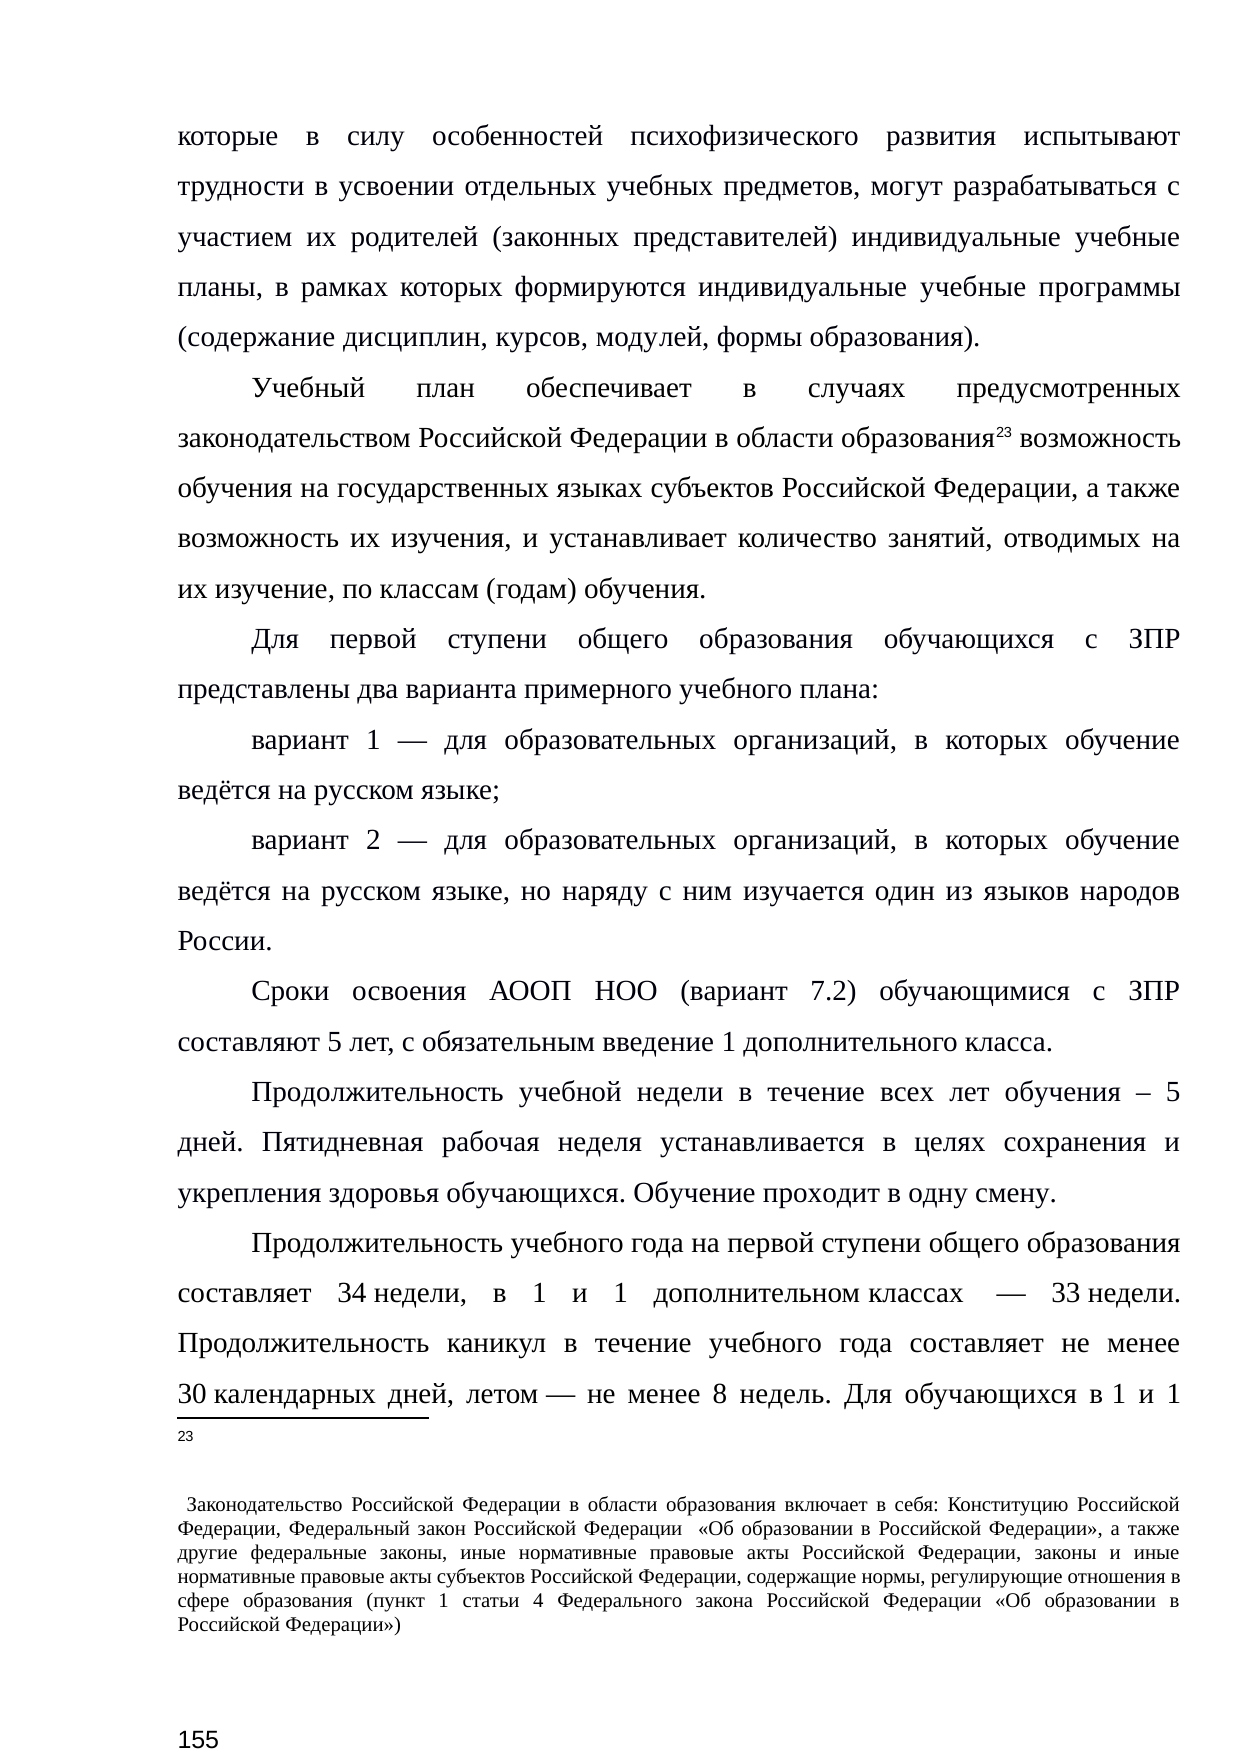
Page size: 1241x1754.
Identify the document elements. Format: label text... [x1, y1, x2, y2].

text Для первой ступени общего образования обучающихся с ЗПР представлены два варианта примерного учебного плана: [177, 621, 1181, 705]
text вариант 1 — для образовательных организаций, в которых обучение ведётся на русском языке; [177, 722, 1181, 806]
text Сроки освоения АООП НОО (вариант 7.2) обучающимися с ЗПР составляют 5 лет, с обязательным введение 1 дополнительного класса. [177, 973, 1181, 1057]
text которые в силу особенностей психофизического развития испытывают трудности в усвоении отдельных учебных предметов, могут разрабатываться с участием их родителей (законных представителей) индивидуальные учебные планы, в рамках которых формируются индивидуальные учебные программы (содержание дисциплин, курсов, модулей, формы образования). [177, 118, 1181, 353]
text вариант 2 — для образовательных организаций, в которых обучение ведётся на русском языке, но наряду с ним изучается один из языков народов России. [177, 822, 1181, 957]
text Продолжительность учебного года на первой ступени общего образования составляет 34 недели, в 1 и 1 дополнительном классах — 33 недели. Продолжительность каникул в течение учебного года составляет не менее 30 календарных дней, летом — не менее 8 недель. Для обучающихся в 1 и 1 [177, 1225, 1181, 1409]
text Продолжительность учебной недели в течение всех лет обучения – 5 дней. Пятидневная рабочая неделя устанавливается в целях сохранения и укрепления здоровья обучающихся. Обучение проходит в одну смену. [177, 1074, 1181, 1208]
text Законодательство Российской Федерации в области образования включает в себя: Конституцию Российской Федерации, Федеральный закон Российской Федерации «Об образовании в Российской Федерации», а также другие федеральные законы, иные нормативные правовые акты Российской Федерации, законы и иные нормативные правовые акты субъектов Российской Федерации, содержащие нормы, регулирующие отношения в сфере образования (пункт 1 статьи 4 Федерального закона Российской Федерации «Об образовании в Российской Федерации») [177, 1424, 1181, 1636]
text Учебный план обеспечивает в случаях предусмотренных законодательством Российской Федерации в области образования возможность обучения на государственных языках субъектов Российской Федерации, а также возможность их изучения, и устанавливает количество занятий, отводимых на их изучение, по классам (годам) обучения. [177, 370, 1181, 604]
